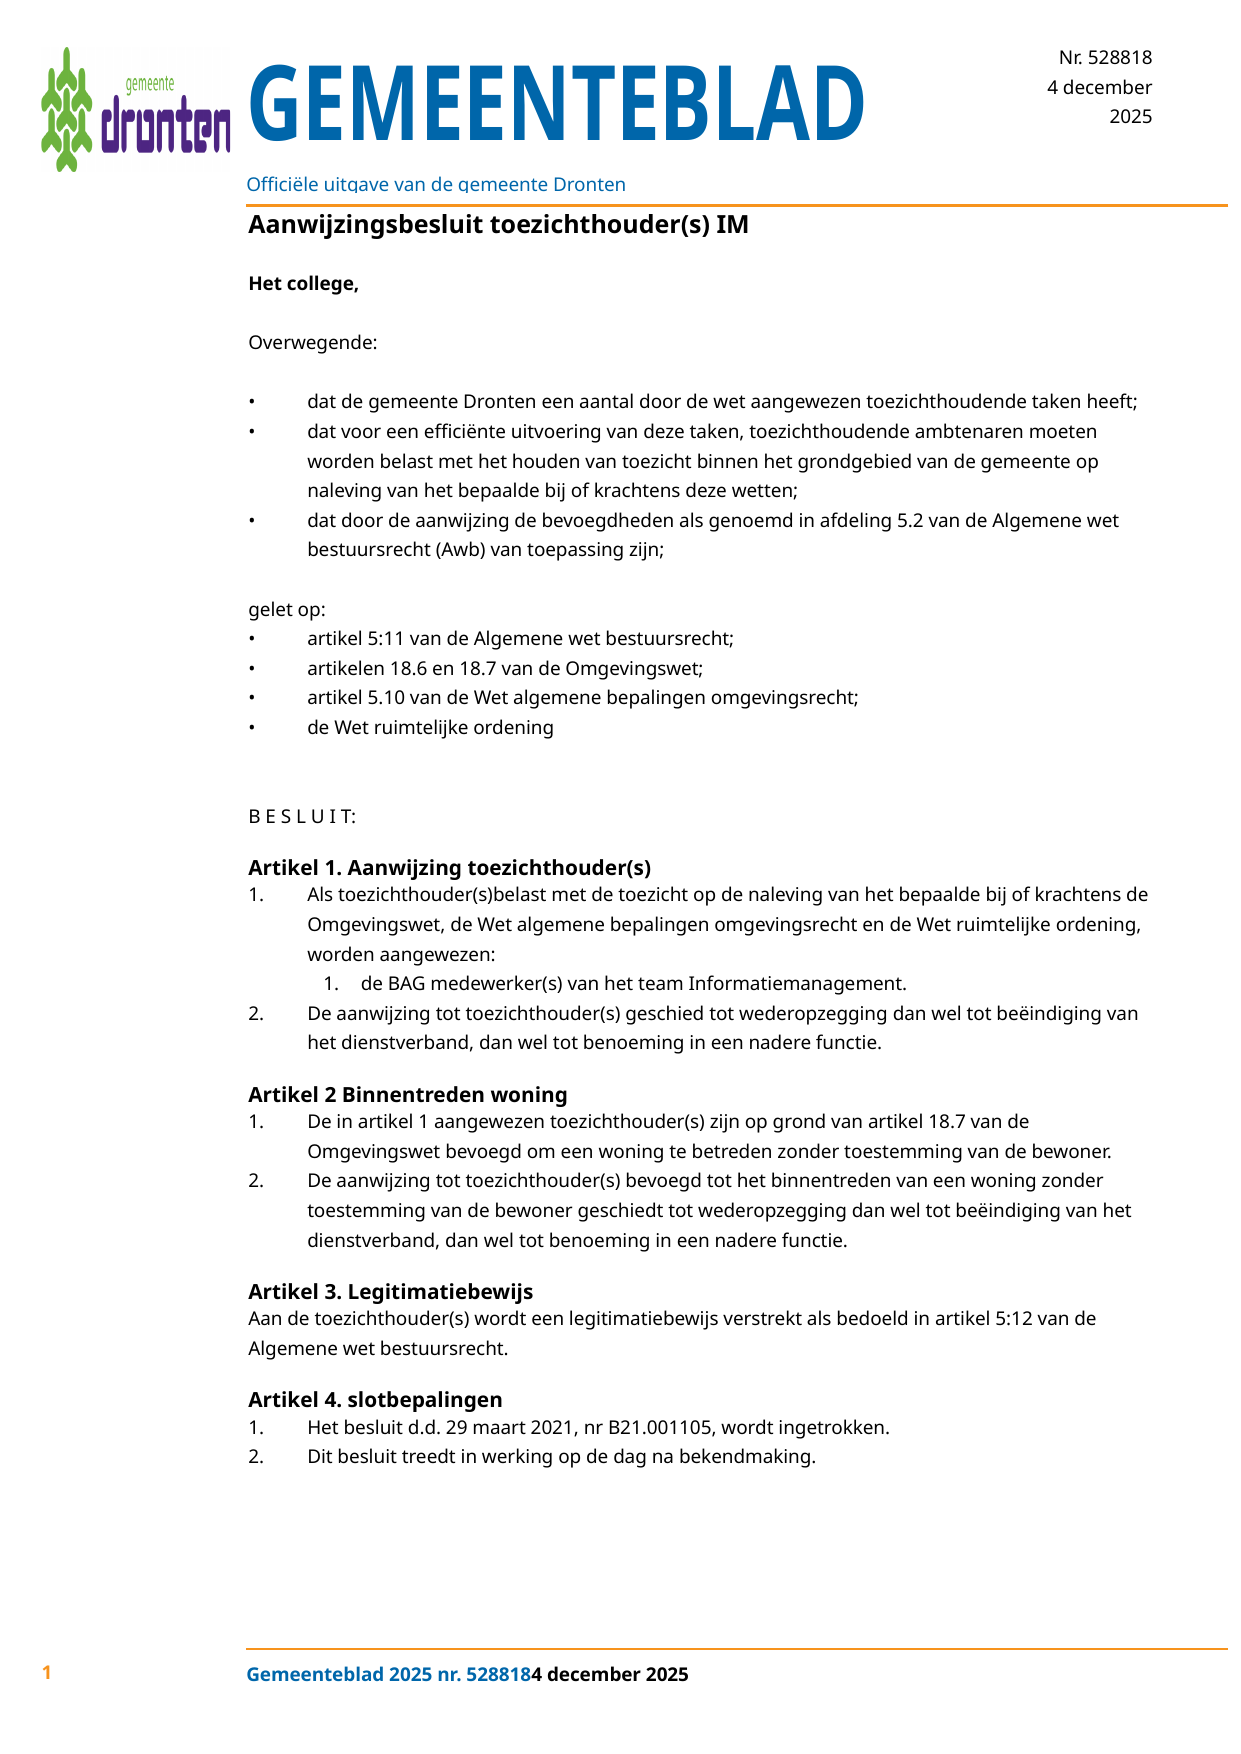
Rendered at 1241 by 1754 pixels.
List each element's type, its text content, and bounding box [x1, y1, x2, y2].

text Artikel 3. Legitimatiebewijs [248, 1277, 1152, 1306]
list Als toezichthouder(s)belast met de toezicht op de naleving van het bepaalde bij of krachtens de Omgevingswet, de Wet algemene bepalingen omgevingsrecht en de Wet ruimtelijke ordening, worden aangewezen: [248, 882, 1152, 967]
list dat voor een efficiënte uitvoering van deze taken, toezichthoudende ambtenaren moeten worden belast met het houden van toezicht binnen het grondgebied van de gemeente op naleving van het bepaalde bij of krachtens deze wetten; [248, 418, 1152, 503]
list De aanwijzing tot toezichthouder(s) bevoegd tot het binnentreden van een woning zonder toestemming van de bewoner geschiedt tot wederopzegging dan wel tot beëindiging van het dienstverband, dan wel tot benoeming in een nadere functie. [248, 1168, 1152, 1252]
list dat de gemeente Dronten een aantal door de wet aangewezen toezichthoudende taken heeft; [248, 389, 1152, 414]
text Artikel 4. slotbepalingen [248, 1386, 1152, 1414]
text B E S L U I T: [248, 803, 1152, 828]
list De aanwijzing tot toezichthouder(s) geschied tot wederopzegging dan wel tot beëindiging van het dienstverband, dan wel tot benoeming in een nadere functie. [248, 1000, 1152, 1055]
list de BAG medewerker(s) van het team Informatiemanagement. [323, 970, 1152, 996]
list artikel 5:11 van de Algemene wet bestuursrecht; [248, 625, 1152, 651]
list artikel 5.10 van de Wet algemene bepalingen omgevingsrecht; [248, 684, 1152, 710]
text Aan de toezichthouder(s) wordt een legitimatiebewijs verstrekt als bedoeld in artikel 5:12 van de Algemene wet bestuursrecht. [248, 1306, 1152, 1361]
text Artikel 1. Aanwijzing toezichthouder(s) [248, 853, 1152, 882]
list de Wet ruimtelijke ordening [248, 714, 1152, 740]
text Overwegende: [248, 329, 1152, 355]
list Het besluit d.d. 29 maart 2021, nr B21.001105, wordt ingetrokken. [248, 1414, 1152, 1440]
text Aanwijzingsbesluit toezichthouder(s) IM [248, 207, 1152, 241]
picture [41, 47, 231, 172]
text Het college, [248, 270, 1152, 296]
list De in artikel 1 aangewezen toezichthouder(s) zijn op grond van artikel 18.7 van de Omgevingswet bevoegd om een woning te betreden zonder toestemming van de bewoner. [248, 1108, 1152, 1164]
text Artikel 2 Binnentreden woning [248, 1080, 1152, 1108]
list Dit besluit treedt in werking op de dag na bekendmaking. [248, 1444, 1152, 1469]
list artikelen 18.6 en 18.7 van de Omgevingswet; [248, 655, 1152, 681]
text gelet op: [248, 596, 1152, 621]
list dat door de aanwijzing de bevoegdheden als genoemd in afdeling 5.2 van de Algemene wet bestuursrecht (Awb) van toepassing zijn; [248, 507, 1152, 562]
